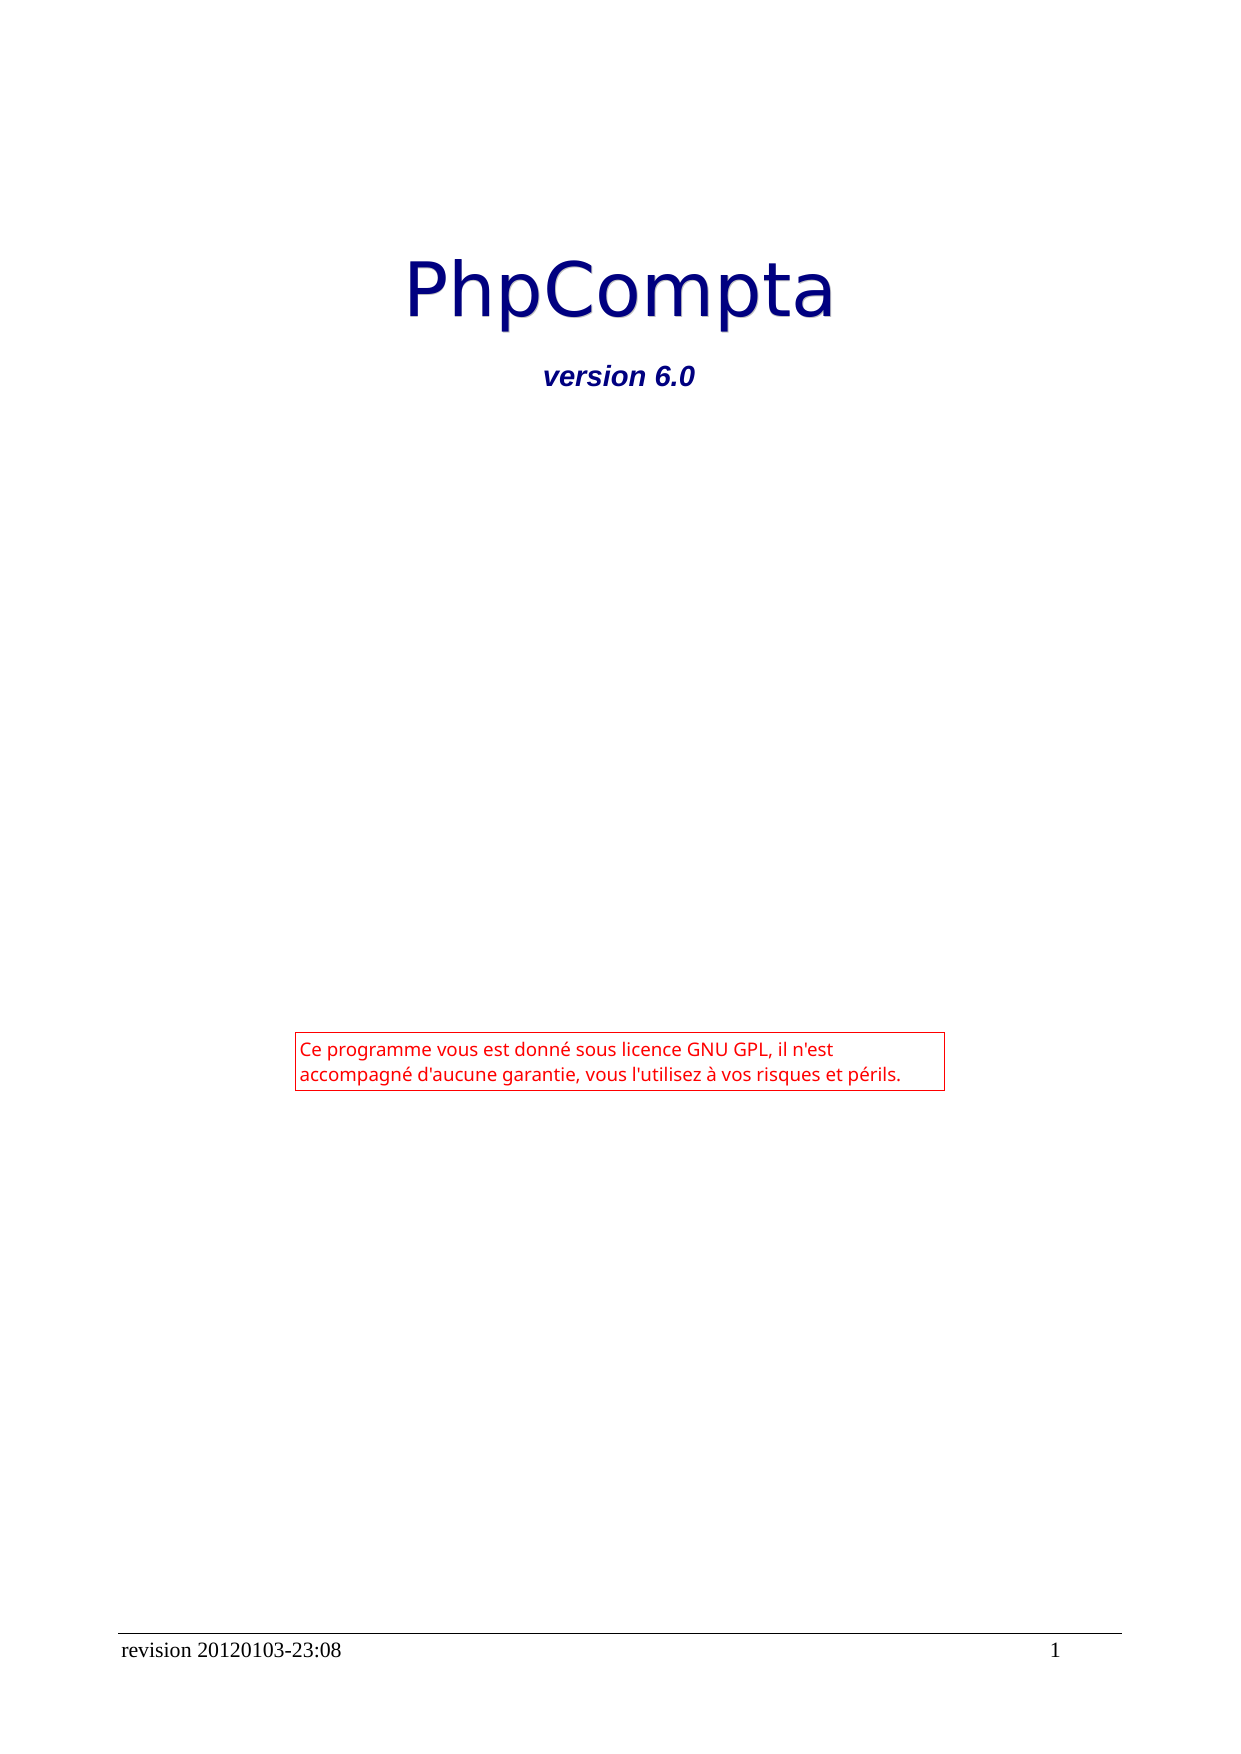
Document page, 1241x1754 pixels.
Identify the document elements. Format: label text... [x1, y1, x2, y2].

title PhpCompta [118, 247, 1122, 334]
text Ce programme vous est donné sous licence GNU GPL, il n'est accompagné d'aucune garantie, vous l'utilisez à vos risques et périls. [296, 1033, 944, 1090]
subtitle version 6.0 [118, 359, 1122, 393]
